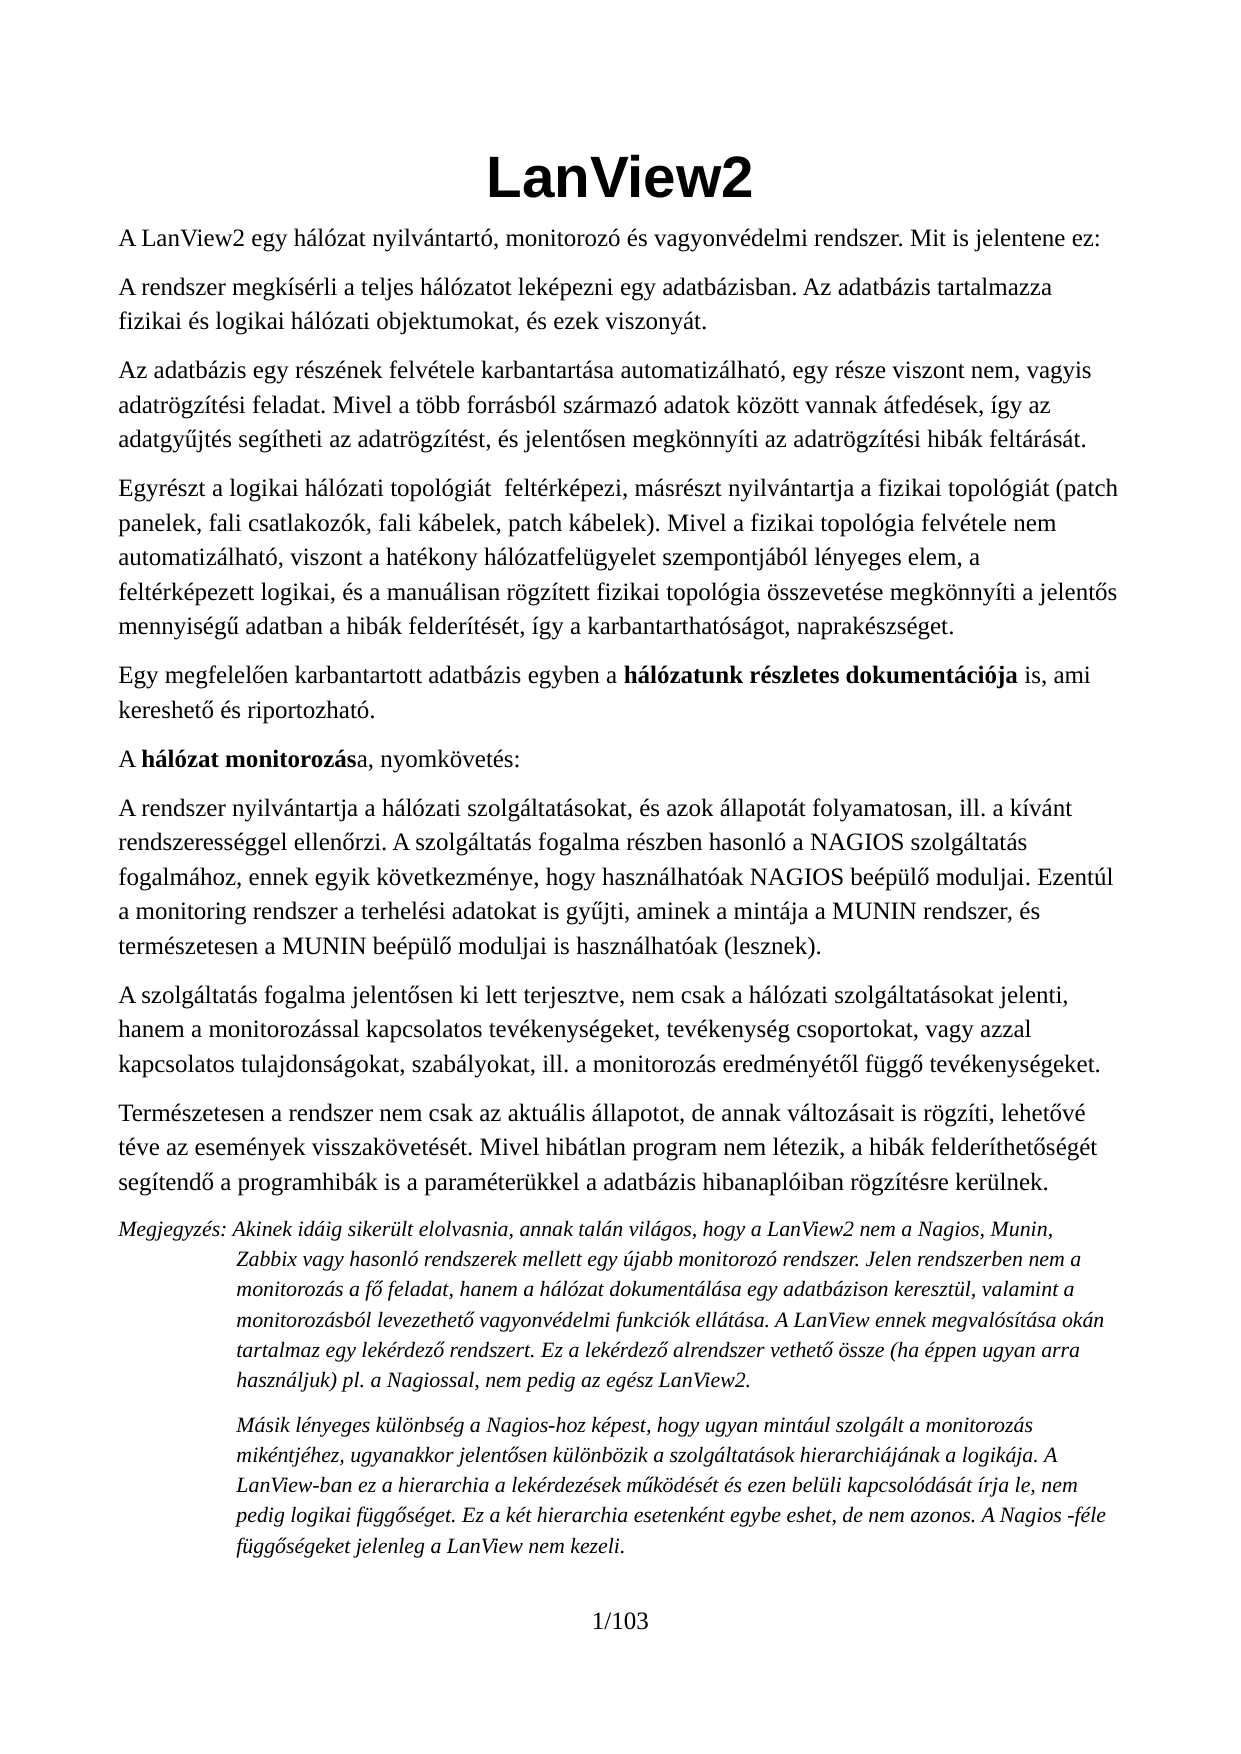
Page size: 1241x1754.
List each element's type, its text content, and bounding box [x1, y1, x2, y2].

text A szolgáltatás fogalma jelentősen ki lett terjesztve, nem csak a hálózati szolgáltatásokat jelenti, hanem a monitorozással kapcsolatos tevékenységeket, tevékenység csoportokat, vagy azzal kapcsolatos tulajdonságokat, szabályokat, ill. a monitorozás eredményétől függő tevékenységeket. [118, 980, 1122, 1078]
text A rendszer nyilvántartja a hálózati szolgáltatásokat, és azok állapotát folyamatosan, ill. a kívánt rendszerességgel ellenőrzi. A szolgáltatás fogalma részben hasonló a NAGIOS szolgáltatás fogalmához, ennek egyik következménye, hogy használhatóak NAGIOS beépülő moduljai. Ezentúl a monitoring rendszer a terhelési adatokat is gyűjti, aminek a mintája a MUNIN rendszer, és természetesen a MUNIN beépülő moduljai is használhatóak (lesznek). [118, 793, 1122, 959]
text Egy megfelelően karbantartott adatbázis egyben a hálózatunk részletes dokumentációja is, ami kereshető és riportozható. [118, 660, 1122, 723]
text Egyrészt a logikai hálózati topológiát feltérképezi, másrészt nyilvántartja a fizikai topológiát (patch panelek, fali csatlakozók, fali kábelek, patch kábelek). Mivel a fizikai topológia felvétele nem automatizálható, viszont a hatékony hálózatfelügyelet szempontjából lényeges elem, a feltérképezett logikai, és a manuálisan rögzített fizikai topológia összevetése megkönnyíti a jelentős mennyiségű adatban a hibák felderítését, így a karbantarthatóságot, naprakészséget. [118, 473, 1122, 640]
title LanView2 [118, 143, 1122, 210]
text A hálózat monitorozása, nyomkövetés: [118, 744, 1122, 773]
text A LanView2 egy hálózat nyilvántartó, monitorozó és vagyonvédelmi rendszer. Mit is jelentene ez: [118, 223, 1122, 251]
text Másik lényeges különbség a Nagios-hoz képest, hogy ugyan mintául szolgált a monitorozás mikéntjéhez, ugyanakkor jelentősen különbözik a szolgáltatások hierarchiájának a logikája. A LanView-ban ez a hierarchia a lekérdezések működését és ezen belüli kapcsolódását írja le, nem pedig logikai függőséget. Ez a két hierarchia esetenként egybe eshet, de nem azonos. A Nagios -féle függőségeket jelenleg a LanView nem kezeli. [118, 1412, 1122, 1558]
text Természetesen a rendszer nem csak az aktuális állapotot, de annak változásait is rögzíti, lehetővé téve az események visszakövetését. Mivel hibátlan program nem létezik, a hibák felderíthetőségét segítendő a programhibák is a paraméterükkel a adatbázis hibanaplóiban rögzítésre kerülnek. [118, 1098, 1122, 1196]
text Az adatbázis egy részének felvétele karbantartása automatizálható, egy része viszont nem, vagyis adatrögzítési feladat. Mivel a több forrásból származó adatok között vannak átfedések, így az adatgyűjtés segítheti az adatrögzítést, és jelentősen megkönnyíti az adatrögzítési hibák feltárását. [118, 355, 1122, 453]
text Megjegyzés: Akinek idáig sikerült elolvasnia, annak talán világos, hogy a LanView2 nem a Nagios, Munin, Zabbix vagy hasonló rendszerek mellett egy újabb monitorozó rendszer. Jelen rendszerben nem a monitorozás a fő feladat, hanem a hálózat dokumentálása egy adatbázison keresztül, valamint a monitorozásból levezethető vagyonvédelmi funkciók ellátása. A LanView ennek megvalósítása okán tartalmaz egy lekérdező rendszert. Ez a lekérdező alrendszer vethető össze (ha éppen ugyan arra használjuk) pl. a Nagiossal, nem pedig az egész LanView2. [118, 1216, 1122, 1392]
text A rendszer megkísérli a teljes hálózatot leképezni egy adatbázisban. Az adatbázis tartalmazza fizikai és logikai hálózati objektumokat, és ezek viszonyát. [118, 272, 1122, 335]
